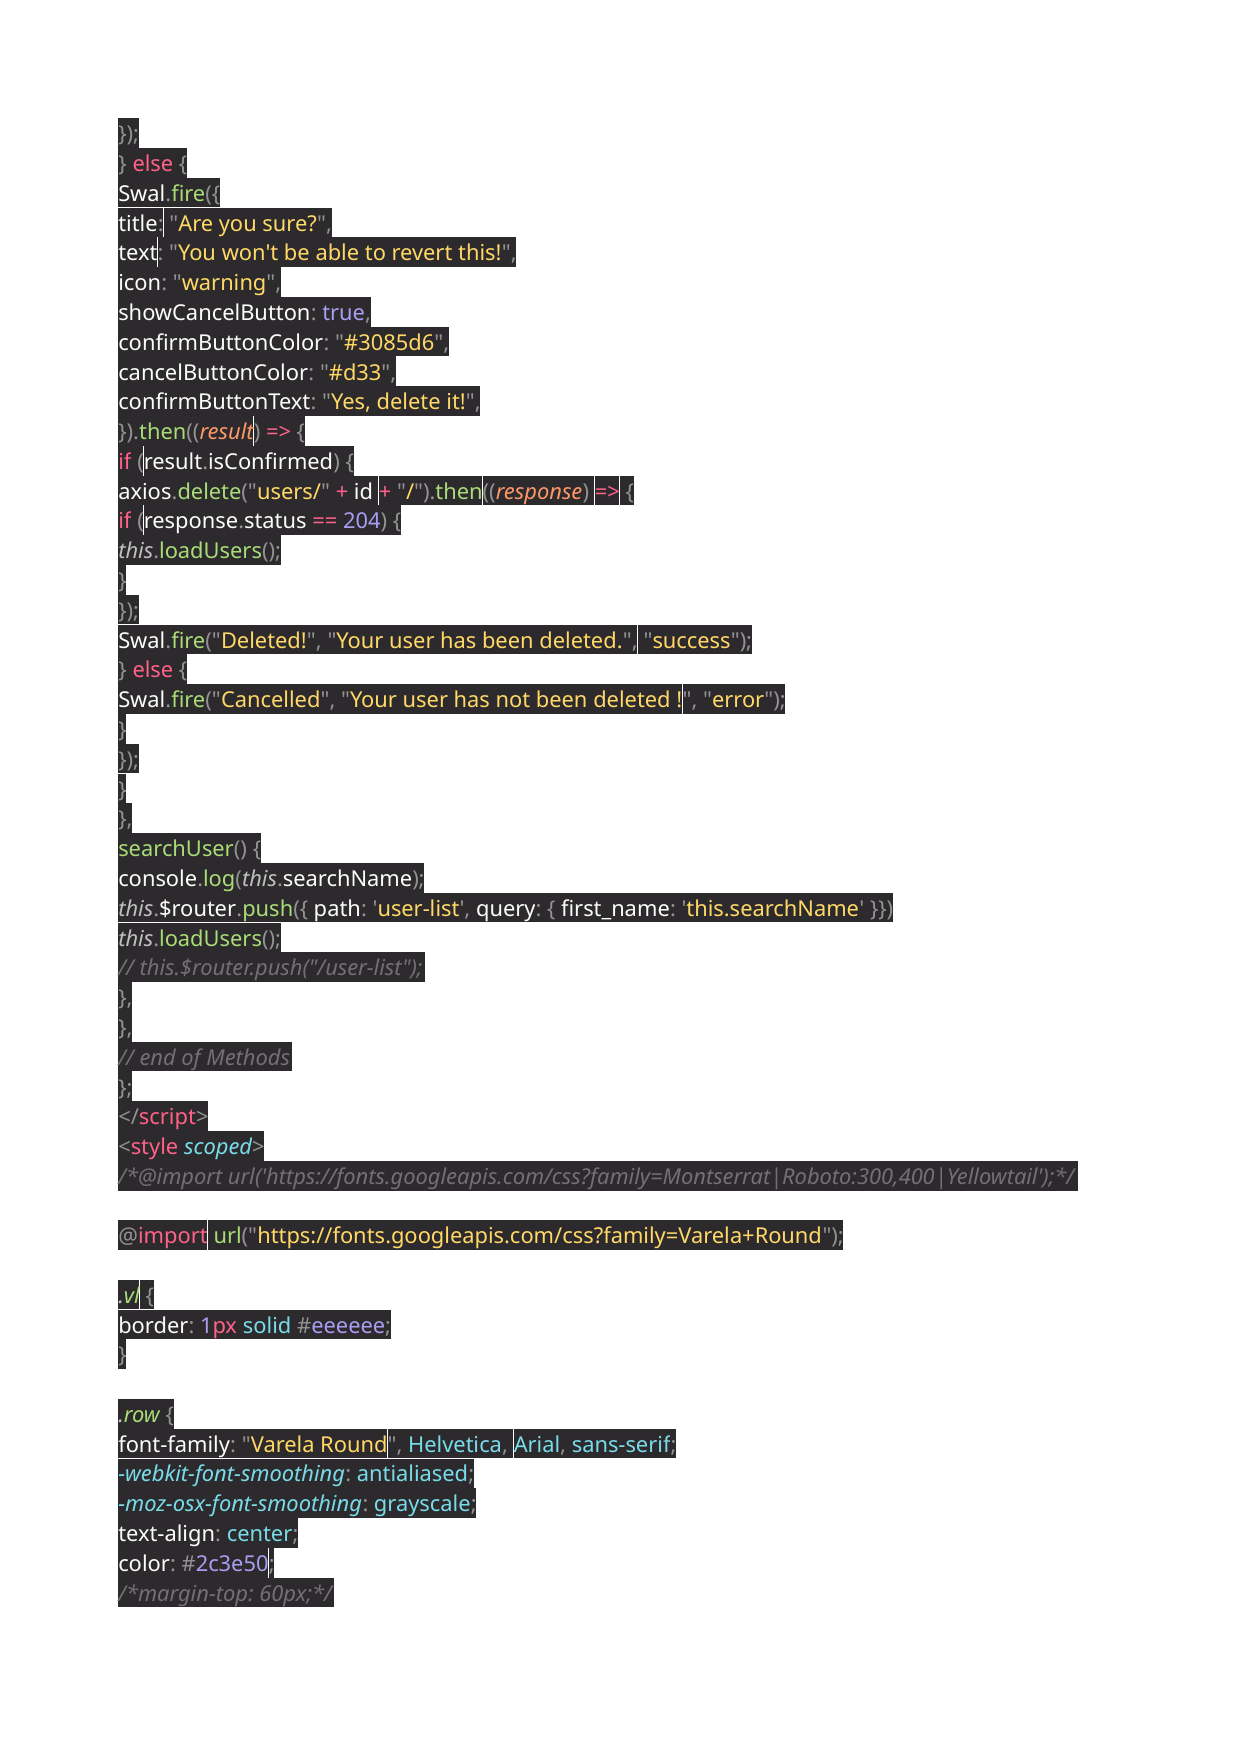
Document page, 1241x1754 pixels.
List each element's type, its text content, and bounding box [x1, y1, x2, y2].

text confirmButtonColor: "#3085d6", [118, 327, 1122, 356]
text if (response.status == 204) { [118, 505, 1122, 535]
text } [118, 1339, 1122, 1369]
text }); [118, 118, 1122, 148]
text @import url("https://fonts.googleapis.com/css?family=Varela+Round"); [118, 1220, 1122, 1250]
text searchUser() { [118, 833, 1122, 863]
text // this.$router.push("/user-list"); [118, 952, 1122, 982]
text this.loadUsers(); [118, 922, 1122, 952]
text /*@import url('https://fonts.googleapis.com/css?family=Montserrat|Roboto:300,400|Yellowtail');*/ [118, 1161, 1122, 1191]
text Swal.fire({ [118, 178, 1122, 207]
text } [118, 714, 1122, 744]
text Swal.fire("Deleted!", "Your user has been deleted.", "success"); [118, 624, 1122, 654]
text }, [118, 1012, 1122, 1042]
text title: "Are you sure?", [118, 207, 1122, 237]
text color: #2c3e50; [118, 1548, 1122, 1578]
text </script> [118, 1101, 1122, 1131]
text axios.delete("users/" + id + "/").then((response) => { [118, 476, 1122, 505]
text -webkit-font-smoothing: antialiased; [118, 1458, 1122, 1488]
text console.log(this.searchName); [118, 863, 1122, 893]
text .vl { [118, 1280, 1122, 1309]
text } else { [118, 148, 1122, 178]
text Swal.fire("Cancelled", "Your user has not been deleted !", "error"); [118, 684, 1122, 714]
text text-align: center; [118, 1518, 1122, 1548]
text <style scoped> [118, 1131, 1122, 1161]
text icon: "warning", [118, 267, 1122, 297]
text }).then((result) => { [118, 416, 1122, 446]
text }, [118, 803, 1122, 833]
text /*margin-top: 60px;*/ [118, 1578, 1122, 1607]
text } else { [118, 654, 1122, 684]
text text: "You won't be able to revert this!", [118, 237, 1122, 267]
text -moz-osx-font-smoothing: grayscale; [118, 1488, 1122, 1518]
text }, [118, 982, 1122, 1012]
text .row { [118, 1399, 1122, 1429]
text if (result.isConfirmed) { [118, 446, 1122, 476]
text border: 1px solid #eeeeee; [118, 1309, 1122, 1339]
text }; [118, 1071, 1122, 1101]
text // end of Methods [118, 1042, 1122, 1071]
text showCancelButton: true, [118, 297, 1122, 327]
text } [118, 773, 1122, 803]
text this.loadUsers(); [118, 535, 1122, 565]
text } [118, 565, 1122, 595]
text this.$router.push({ path: 'user-list', query: { first_name: 'this.searchName' }}) [118, 893, 1122, 922]
text font-family: "Varela Round", Helvetica, Arial, sans-serif; [118, 1429, 1122, 1458]
text cancelButtonColor: "#d33", [118, 356, 1122, 386]
text }); [118, 595, 1122, 624]
text }); [118, 744, 1122, 773]
text confirmButtonText: "Yes, delete it!", [118, 386, 1122, 416]
